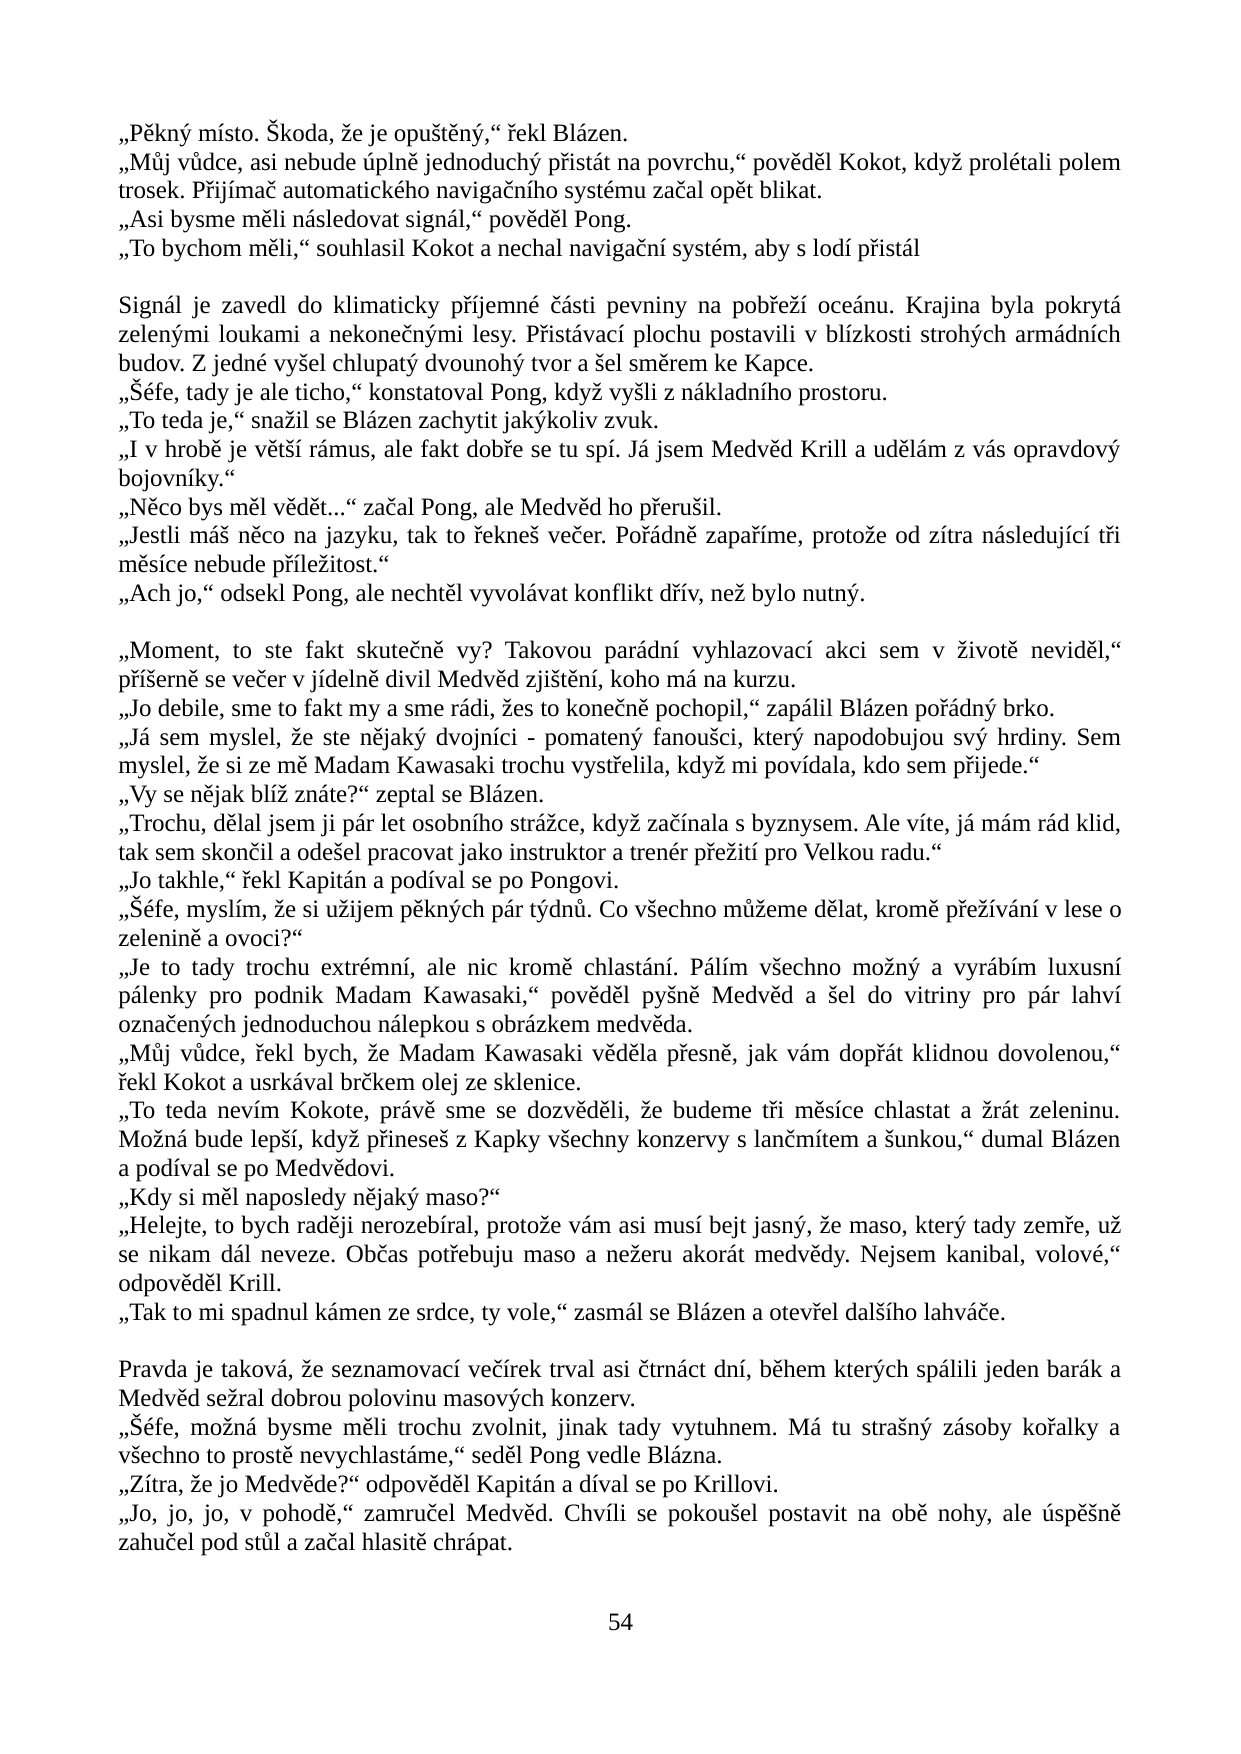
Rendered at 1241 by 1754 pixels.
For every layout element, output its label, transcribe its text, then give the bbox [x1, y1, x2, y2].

text „Já sem myslel, že ste nějaký dvojníci - pomatený fanoušci, který napodobujou svý hrdiny. Sem myslel, že si ze mě Madam Kawasaki trochu vystřelila, když mi povídala, kdo sem přijede.“ [118, 722, 1122, 779]
text „Kdy si měl naposledy nějaký maso?“ [118, 1182, 1122, 1211]
text „Tak to mi spadnul kámen ze srdce, ty vole,“ zasmál se Blázen a otevřel dalšího lahváče. [118, 1297, 1122, 1326]
text „Můj vůdce, asi nebude úplně jednoduchý přistát na povrchu,“ pověděl Kokot, když prolétali polem trosek. Přijímač automatického navigačního systému začal opět blikat. [118, 147, 1122, 204]
text „Pěkný místo. Škoda, že je opuštěný,“ řekl Blázen. [118, 118, 1122, 147]
text „I v hrobě je větší rámus, ale fakt dobře se tu spí. Já jsem Medvěd Krill a udělám z vás opravdový bojovníky.“ [118, 434, 1122, 492]
text „Jo takhle,“ řekl Kapitán a podíval se po Pongovi. [118, 866, 1122, 894]
text „Moment, to ste fakt skutečně vy? Takovou parádní vyhlazovací akci sem v životě neviděl,“ příšerně se večer v jídelně divil Medvěd zjištění, koho má na kurzu. [118, 636, 1122, 693]
text „Helejte, to bych raději nerozebíral, protože vám asi musí bejt jasný, že maso, který tady zemře, už se nikam dál neveze. Občas potřebuju maso a nežeru akorát medvědy. Nejsem kanibal, volové,“ odpověděl Krill. [118, 1211, 1122, 1297]
text „Jestli máš něco na jazyku, tak to řekneš večer. Pořádně zapaříme, protože od zítra následující tři měsíce nebude příležitost.“ [118, 521, 1122, 578]
text „Jo debile, sme to fakt my a sme rádi, žes to konečně pochopil,“ zapálil Blázen pořádný brko. [118, 693, 1122, 722]
text „Ach jo,“ odsekl Pong, ale nechtěl vyvolávat konflikt dřív, než bylo nutný. [118, 578, 1122, 607]
text „Trochu, dělal jsem ji pár let osobního strážce, když začínala s byznysem. Ale víte, já mám rád klid, tak sem skončil a odešel pracovat jako instruktor a trenér přežití pro Velkou radu.“ [118, 808, 1122, 866]
text „To teda je,“ snažil se Blázen zachytit jakýkoliv zvuk. [118, 406, 1122, 434]
text „To bychom měli,“ souhlasil Kokot a nechal navigační systém, aby s lodí přistál [118, 233, 1122, 262]
text „Jo, jo, jo, v pohodě,“ zamručel Medvěd. Chvíli se pokoušel postavit na obě nohy, ale úspěšně zahučel pod stůl a začal hlasitě chrápat. [118, 1498, 1122, 1556]
text Pravda je taková, že seznamovací večírek trval asi čtrnáct dní, během kterých spálili jeden barák a Medvěd sežral dobrou polovinu masových konzerv. [118, 1354, 1122, 1412]
text „Vy se nějak blíž znáte?“ zeptal se Blázen. [118, 779, 1122, 808]
text „Něco bys měl vědět...“ začal Pong, ale Medvěd ho přerušil. [118, 492, 1122, 521]
text „Zítra, že jo Medvěde?“ odpověděl Kapitán a díval se po Krillovi. [118, 1469, 1122, 1498]
text „Můj vůdce, řekl bych, že Madam Kawasaki věděla přesně, jak vám dopřát klidnou dovolenou,“ řekl Kokot a usrkával brčkem olej ze sklenice. [118, 1038, 1122, 1096]
text „Šéfe, tady je ale ticho,“ konstatoval Pong, když vyšli z nákladního prostoru. [118, 377, 1122, 406]
text „Šéfe, možná bysme měli trochu zvolnit, jinak tady vytuhnem. Má tu strašný zásoby kořalky a všechno to prostě nevychlastáme,“ seděl Pong vedle Blázna. [118, 1412, 1122, 1469]
text „Je to tady trochu extrémní, ale nic kromě chlastání. Pálím všechno možný a vyrábím luxusní pálenky pro podnik Madam Kawasaki,“ pověděl pyšně Medvěd a šel do vitriny pro pár lahví označených jednoduchou nálepkou s obrázkem medvěda. [118, 952, 1122, 1038]
text „To teda nevím Kokote, právě sme se dozvěděli, že budeme tři měsíce chlastat a žrát zeleninu. Možná bude lepší, když přineseš z Kapky všechny konzervy s lančmítem a šunkou,“ dumal Blázen a podíval se po Medvědovi. [118, 1096, 1122, 1182]
text „Asi bysme měli následovat signál,“ pověděl Pong. [118, 204, 1122, 233]
text „Šéfe, myslím, že si užijem pěkných pár týdnů. Co všechno můžeme dělat, kromě přežívání v lese o zelenině a ovoci?“ [118, 894, 1122, 952]
text Signál je zavedl do klimaticky příjemné části pevniny na pobřeží oceánu. Krajina byla pokrytá zelenými loukami a nekonečnými lesy. Přistávací plochu postavili v blízkosti strohých armádních budov. Z jedné vyšel chlupatý dvounohý tvor a šel směrem ke Kapce. [118, 291, 1122, 377]
